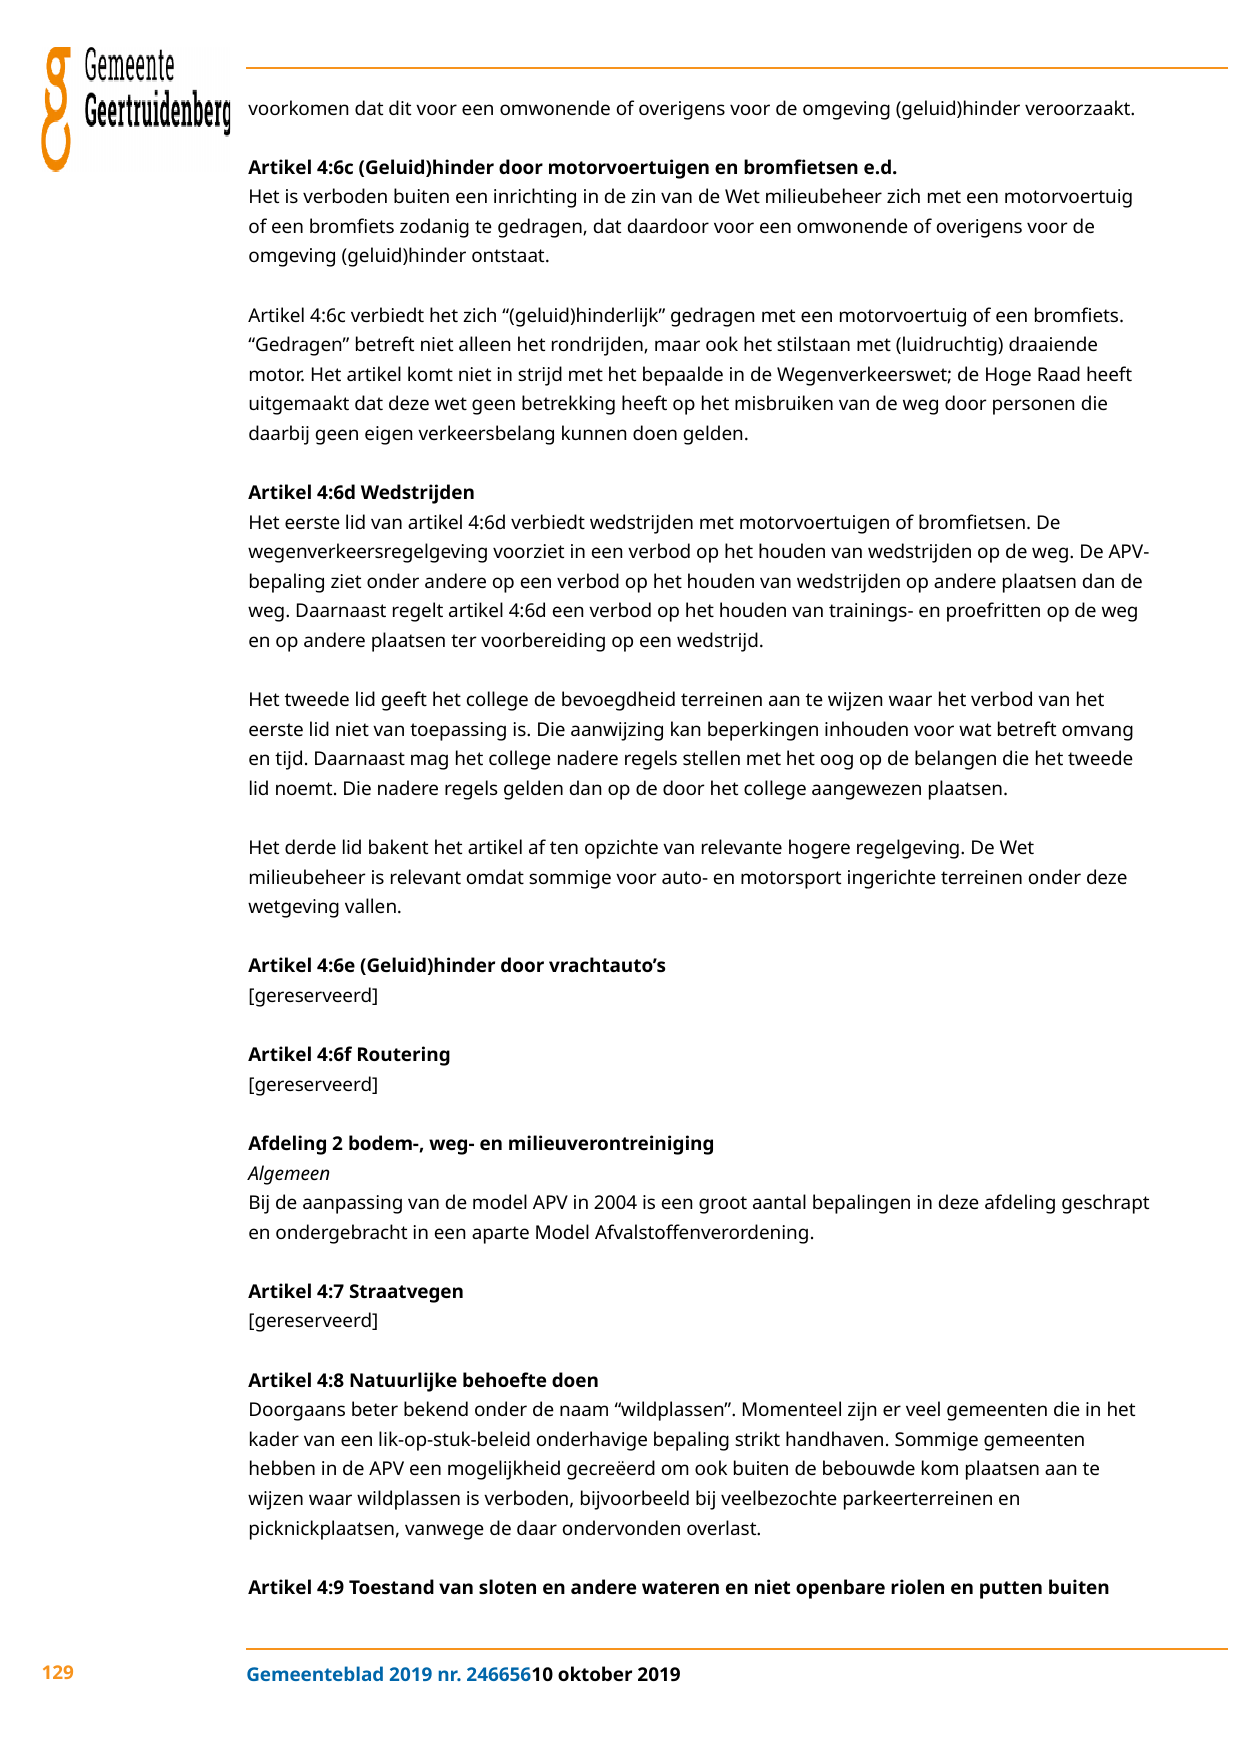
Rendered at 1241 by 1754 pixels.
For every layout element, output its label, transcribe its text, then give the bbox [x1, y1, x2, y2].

text Algemeen [248, 1160, 1152, 1186]
picture [41, 47, 231, 172]
text Artikel 4:6c (Geluid)hinder door motorvoertuigen en bromfietsen e.d. [248, 154, 1152, 180]
text [gereserveerd] [248, 1308, 1152, 1333]
text Bij de aanpassing van de model APV in 2004 is een groot aantal bepalingen in deze afdeling geschrapt en ondergebracht in een aparte Model Afvalstoffenverordening. [248, 1189, 1152, 1245]
text Artikel 4:9 Toestand van sloten en andere wateren en niet openbare riolen en putten buiten [248, 1574, 1152, 1600]
text Artikel 4:8 Natuurlijke behoefte doen [248, 1367, 1152, 1393]
text Artikel 4:6f Routering [248, 1041, 1152, 1067]
text Het tweede lid geeft het college de bevoegdheid terreinen aan te wijzen waar het verbod van het eerste lid niet van toepassing is. Die aanwijzing kan beperkingen inhouden voor wat betreft omvang en tijd. Daarnaast mag het college nadere regels stellen met het oog op de belangen die het tweede lid noemt. Die nadere regels gelden dan op de door het college aangewezen plaatsen. [248, 686, 1152, 801]
text Artikel 4:6c verbiedt het zich “(geluid)hinderlijk” gedragen met een motorvoertuig of een bromfiets. “Gedragen” betreft niet alleen het rondrijden, maar ook het stilstaan met (luidruchtig) draaiende motor. Het artikel komt niet in strijd met het bepaalde in de Wegenverkeerswet; de Hoge Raad heeft uitgemaakt dat deze wet geen betrekking heeft op het misbruiken van de weg door personen die daarbij geen eigen verkeersbelang kunnen doen gelden. [248, 302, 1152, 446]
text voorkomen dat dit voor een omwonende of overigens voor de omgeving (geluid)hinder veroorzaakt. [248, 95, 1152, 121]
text Artikel 4:6e (Geluid)hinder door vrachtauto’s [248, 953, 1152, 978]
text Het is verboden buiten een inrichting in de zin van de Wet milieubeheer zich met een motorvoertuig of een bromfiets zodanig te gedragen, dat daardoor voor een omwonende of overigens voor de omgeving (geluid)hinder ontstaat. [248, 183, 1152, 268]
text Artikel 4:6d Wedstrijden [248, 479, 1152, 505]
text Doorgaans beter bekend onder de naam “wildplassen”. Momenteel zijn er veel gemeenten die in het kader van een lik-op-stuk-beleid onderhavige bepaling strikt handhaven. Sommige gemeenten hebben in de APV een mogelijkheid gecreëerd om ook buiten de bebouwde kom plaatsen aan te wijzen waar wildplassen is verboden, bijvoorbeeld bij veelbezochte parkeerterreinen en picknickplaatsen, vanwege de daar ondervonden overlast. [248, 1396, 1152, 1541]
text [gereserveerd] [248, 982, 1152, 1008]
text Het derde lid bakent het artikel af ten opzichte van relevante hogere regelgeving. De Wet milieubeheer is relevant omdat sommige voor auto- en motorsport ingerichte terreinen onder deze wetgeving vallen. [248, 834, 1152, 919]
text Het eerste lid van artikel 4:6d verbiedt wedstrijden met motorvoertuigen of bromfietsen. De wegenverkeersregelgeving voorziet in een verbod op het houden van wedstrijden op de weg. De APV-bepaling ziet onder andere op een verbod op het houden van wedstrijden op andere plaatsen dan de weg. Daarnaast regelt artikel 4:6d een verbod op het houden van trainings- en proefritten op de weg en op andere plaatsen ter voorbereiding op een wedstrijd. [248, 509, 1152, 653]
text [gereserveerd] [248, 1071, 1152, 1097]
text Afdeling 2 bodem-, weg- en milieuverontreiniging [248, 1130, 1152, 1156]
text Artikel 4:7 Straatvegen [248, 1278, 1152, 1304]
